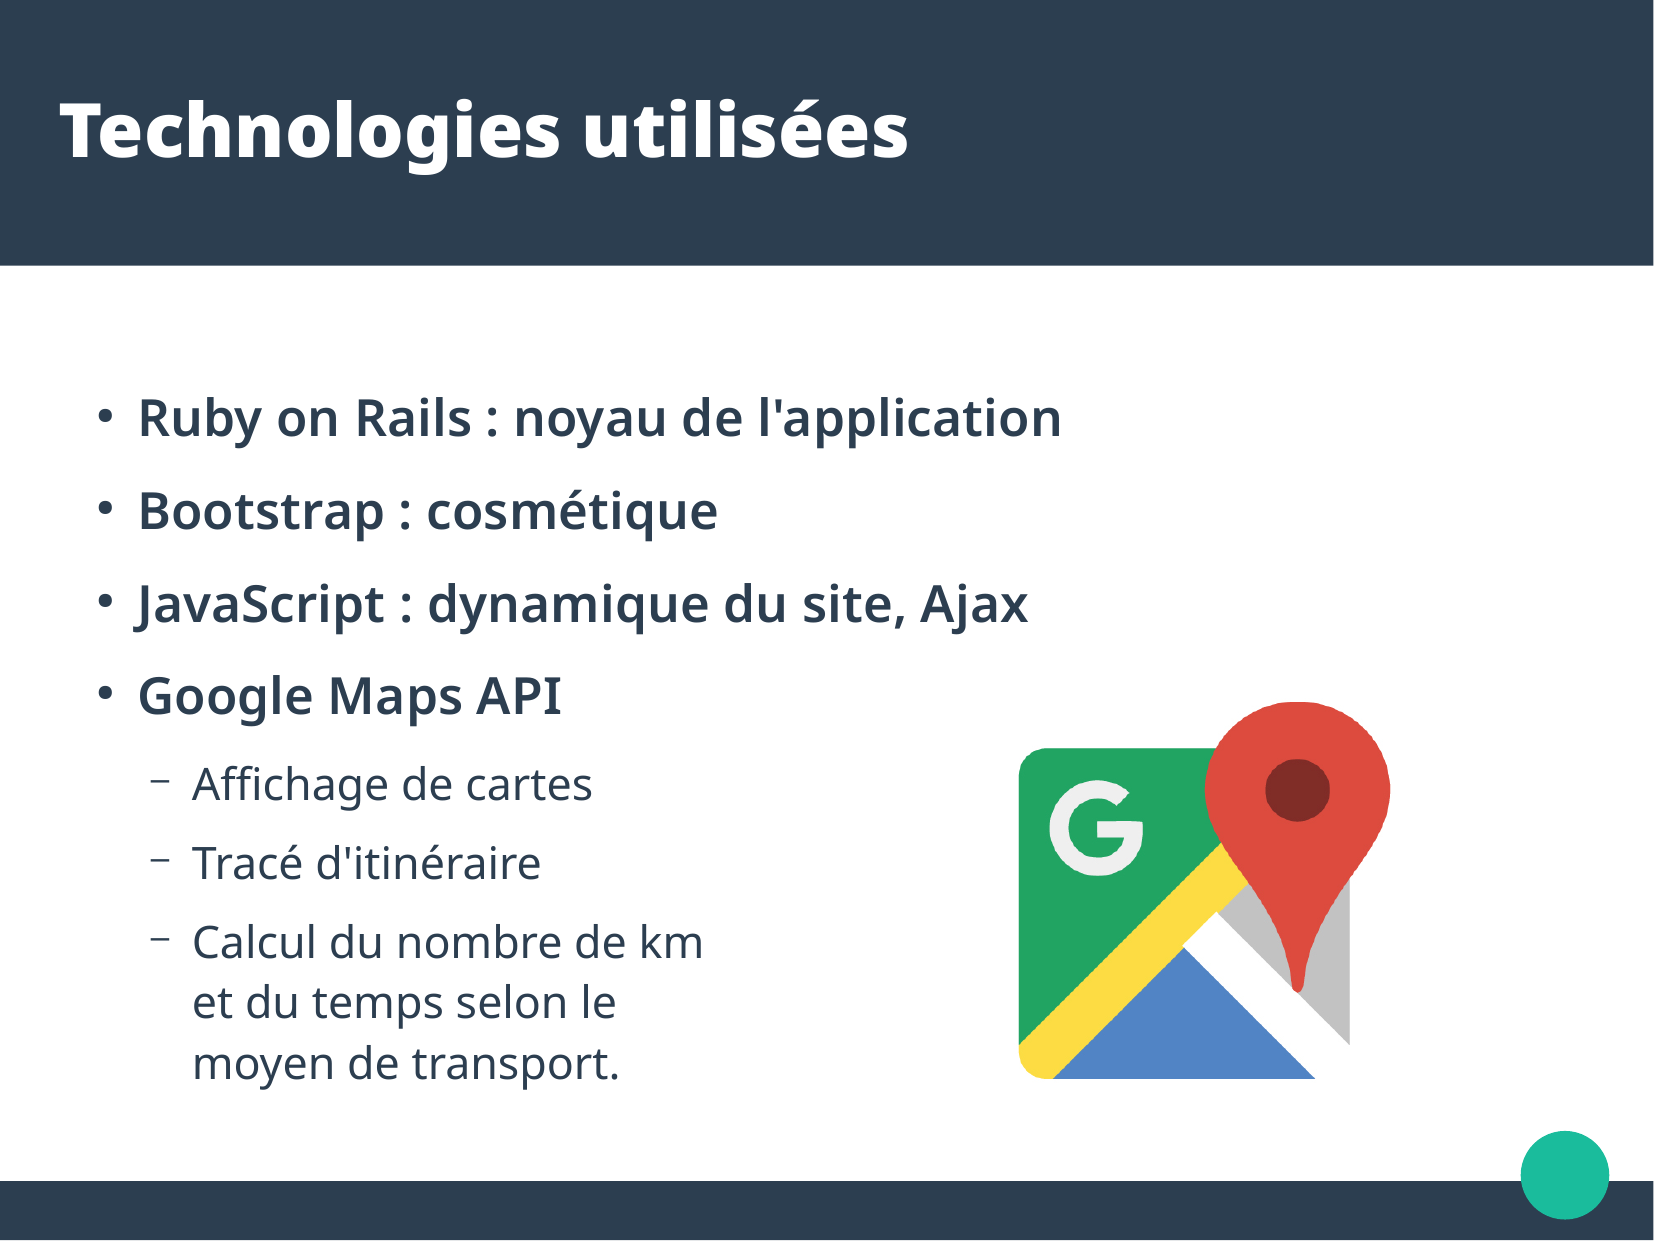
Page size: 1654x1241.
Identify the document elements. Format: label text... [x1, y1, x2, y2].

title Technologies utilisées [59, 49, 1595, 207]
picture [992, 678, 1416, 1102]
list Ruby on Rails : noyau de l'application Bootstrap : cosmétique JavaScript : dynamique du site, Ajax Google Maps API Affichage de cartes Tracé d'itinéraire Calcul du nombre de km et du temps selon le moyen de transport. [82, 381, 1571, 1102]
